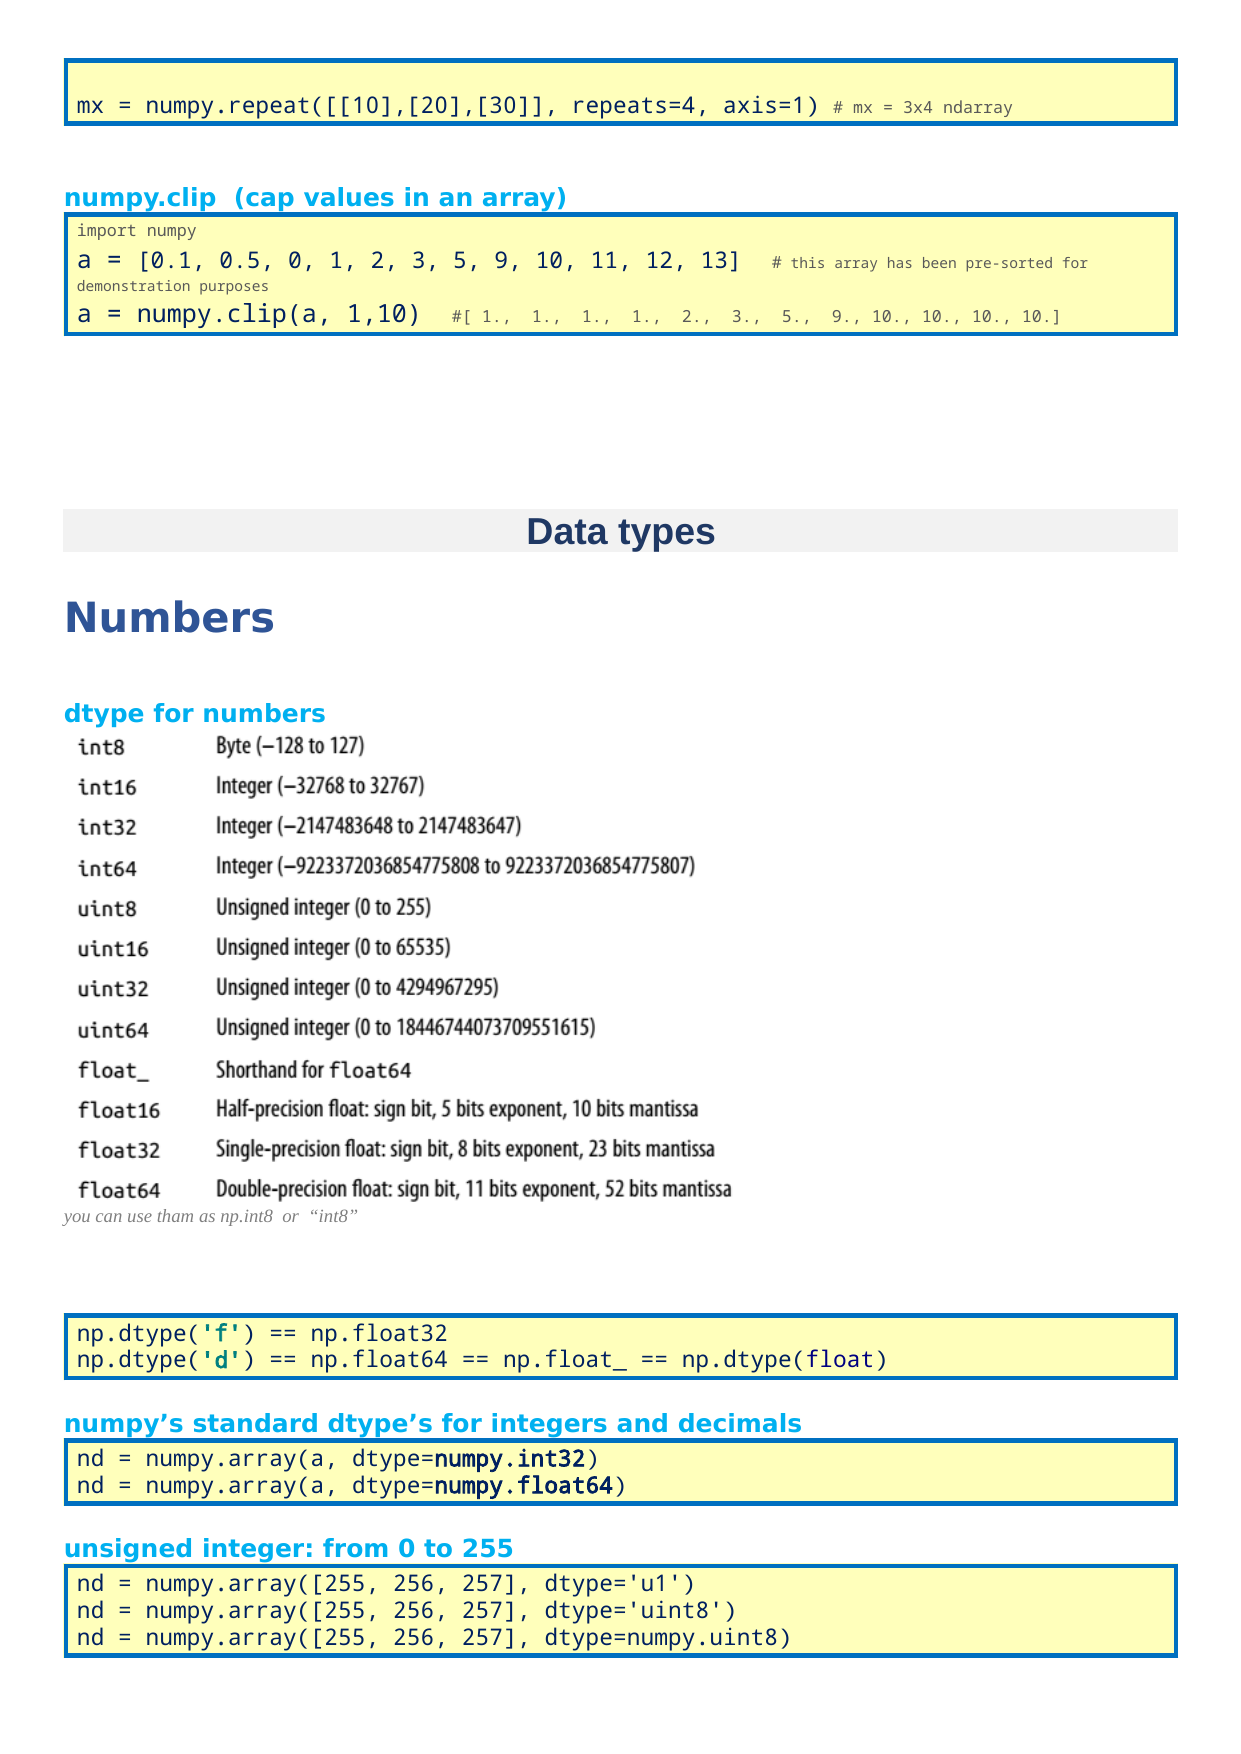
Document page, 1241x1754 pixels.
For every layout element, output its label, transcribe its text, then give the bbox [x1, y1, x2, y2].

text Numbers [63, 593, 1178, 642]
text nd = numpy.array(a, dtype=numpy.int32) [68, 1443, 1174, 1465]
title numpy.clip (cap values in an array) [63, 183, 1178, 212]
title unsigned integer: from 0 to 255 [63, 1534, 1178, 1563]
text a = numpy.clip(a, 1,10) #[ 1., 1., 1., 1., 2., 3., 5., 9., 10., 10., 10., 10.] [68, 289, 1174, 332]
text you can use tham as np.int8 or “int8” [63, 1205, 1178, 1227]
text nd = numpy.array(a, dtype=numpy.float64) [68, 1465, 1174, 1501]
text import numpy [68, 217, 1174, 235]
subtitle Data types [63, 509, 1178, 552]
title dtype for numbers [63, 699, 1178, 728]
text nd = numpy.array([255, 256, 257], dtype=numpy.uint8) [68, 1617, 1174, 1653]
text np.dtype('f') == np.float32 np.dtype('d') == np.float64 == np.float_ == np.dtype(float) [68, 1318, 1174, 1376]
title numpy’s standard dtype’s for integers and decimals [63, 1409, 1178, 1438]
text nd = numpy.array([255, 256, 257], dtype='uint8') [68, 1590, 1174, 1617]
text mx = numpy.repeat([[10],[20],[30]], repeats=4, axis=1) # mx = 3x4 ndarray [68, 85, 1174, 121]
picture [63, 728, 739, 1206]
text nd = numpy.array([255, 256, 257], dtype='u1') [68, 1568, 1174, 1590]
text a = [0.1, 0.5, 0, 1, 2, 3, 5, 9, 10, 11, 12, 13] # this array has been pre-sorted for demonstration purposes [68, 235, 1174, 289]
